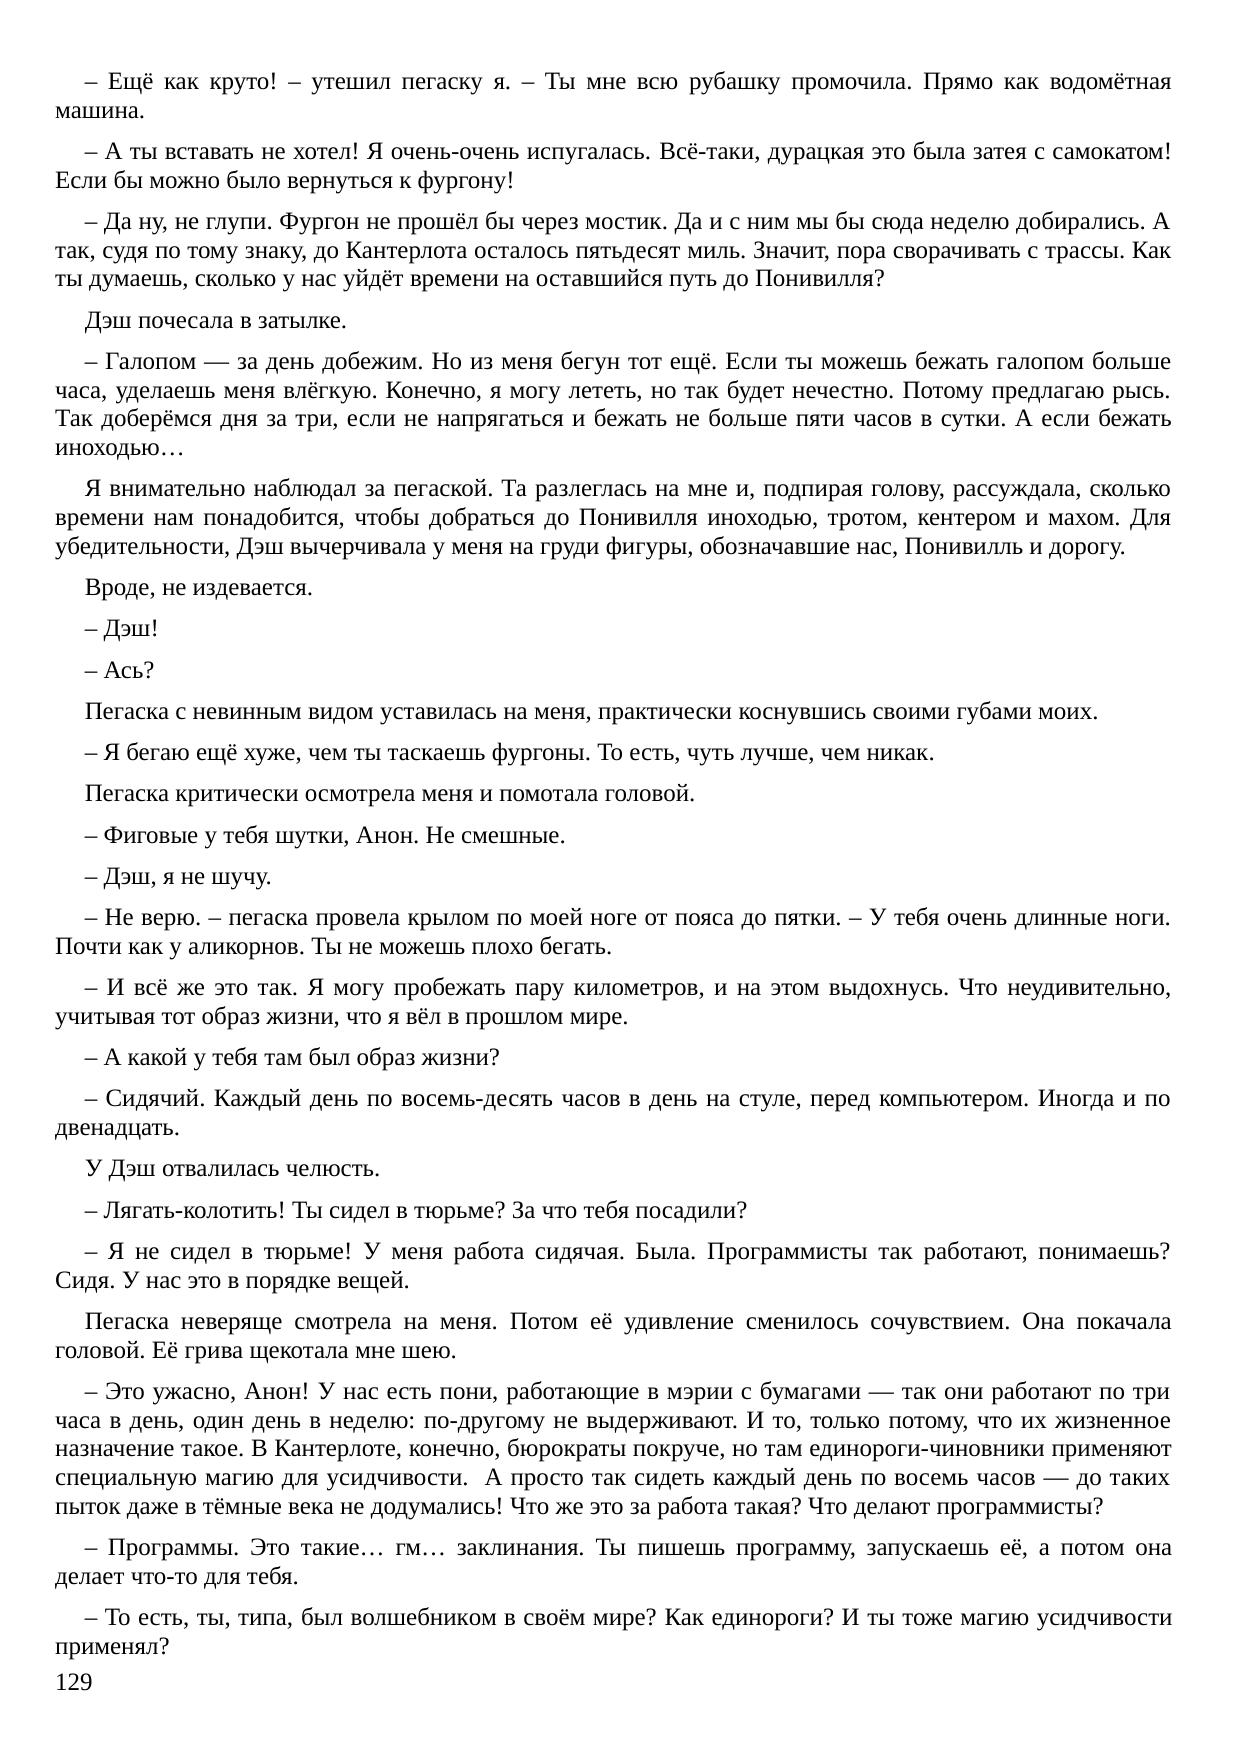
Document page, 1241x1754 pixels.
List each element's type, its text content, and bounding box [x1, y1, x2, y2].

text – Лягать-колотить! Ты сидел в тюрьме? За что тебя посадили? [55, 1195, 1173, 1223]
text – Галопом — за день добежим. Но из меня бегун тот ещё. Если ты можешь бежать галопом больше часа, уделаешь меня влёгкую. Конечно, я могу лететь, но так будет нечестно. Потому предлагаю рысь. Так доберёмся дня за три, если не напрягаться и бежать не больше пяти часов в сутки. А если бежать иноходью… [55, 346, 1173, 461]
text – Дэш, я не шучу. [55, 861, 1173, 890]
text – Я не сидел в тюрьме! У меня работа сидячая. Была. Программисты так работают, понимаешь? Сидя. У нас это в порядке вещей. [55, 1236, 1173, 1293]
text У Дэш отвалилась челюсть. [55, 1153, 1173, 1182]
text – Да ну, не глупи. Фургон не прошёл бы через мостик. Да и с ним мы бы сюда неделю добирались. А так, судя по тому знаку, до Кантерлота осталось пятьдесят миль. Значит, пора сворачивать с трассы. Как ты думаешь, сколько у нас уйдёт времени на оставшийся путь до Понивилля? [55, 206, 1173, 292]
text – То есть, ты, типа, был волшебником в своём мире? Как единороги? И ты тоже магию усидчивости применял? [55, 1602, 1173, 1660]
text Я внимательно наблюдал за пегаской. Та разлеглась на мне и, подпирая голову, рассуждала, сколько времени нам понадобится, чтобы добраться до Понивилля иноходью, тротом, кентером и махом. Для убедительности, Дэш вычерчивала у меня на груди фигуры, обозначавшие нас, Понивилль и дорогу. [55, 473, 1173, 560]
text – А какой у тебя там был образ жизни? [55, 1042, 1173, 1071]
text – Дэш! [55, 613, 1173, 642]
text – Это ужасно, Анон! У нас есть пони, работающие в мэрии с бумагами — так они работают по три часа в день, один день в неделю: по-другому не выдерживают. И то, только потому, что их жизненное назначение такое. В Кантерлоте, конечно, бюрократы покруче, но там единороги-чиновники применяют специальную магию для усидчивости. А просто так сидеть каждый день по восемь часов — до таких пыток даже в тёмные века не додумались! Что же это за работа такая? Что делают программисты? [55, 1376, 1173, 1520]
text Пегаска неверяще смотрела на меня. Потом её удивление сменилось сочувствием. Она покачала головой. Её грива щекотала мне шею. [55, 1306, 1173, 1363]
text Дэш почесала в затылке. [55, 305, 1173, 333]
text Пегаска критически осмотрела меня и помотала головой. [55, 778, 1173, 807]
text Пегаска с невинным видом уставилась на меня, практически коснувшись своими губами моих. [55, 696, 1173, 725]
text – А ты вставать не хотел! Я очень-очень испугалась. Всё-таки, дурацкая это была затея с самокатом! Если бы можно было вернуться к фургону! [55, 136, 1173, 193]
text – И всё же это так. Я могу пробежать пару километров, и на этом выдохнусь. Что неудивительно, учитывая тот образ жизни, что я вёл в прошлом мире. [55, 972, 1173, 1030]
text – Я бегаю ещё хуже, чем ты таскаешь фургоны. То есть, чуть лучше, чем никак. [55, 737, 1173, 766]
text – Фиговые у тебя шутки, Анон. Не смешные. [55, 820, 1173, 848]
text – Не верю. – пегаска провела крылом по моей ноге от пояса до пятки. – У тебя очень длинные ноги. Почти как у аликорнов. Ты не можешь плохо бегать. [55, 902, 1173, 960]
text Вроде, не издевается. [55, 572, 1173, 601]
text – Ась? [55, 655, 1173, 683]
text – Сидячий. Каждый день по восемь-десять часов в день на стуле, перед компьютером. Иногда и по двенадцать. [55, 1083, 1173, 1141]
text – Ещё как круто! – утешил пегаску я. – Ты мне всю рубашку промочила. Прямо как водомётная машина. [55, 66, 1173, 123]
text – Программы. Это такие… гм… заклинания. Ты пишешь программу, запускаешь её, а потом она делает что-то для тебя. [55, 1532, 1173, 1590]
